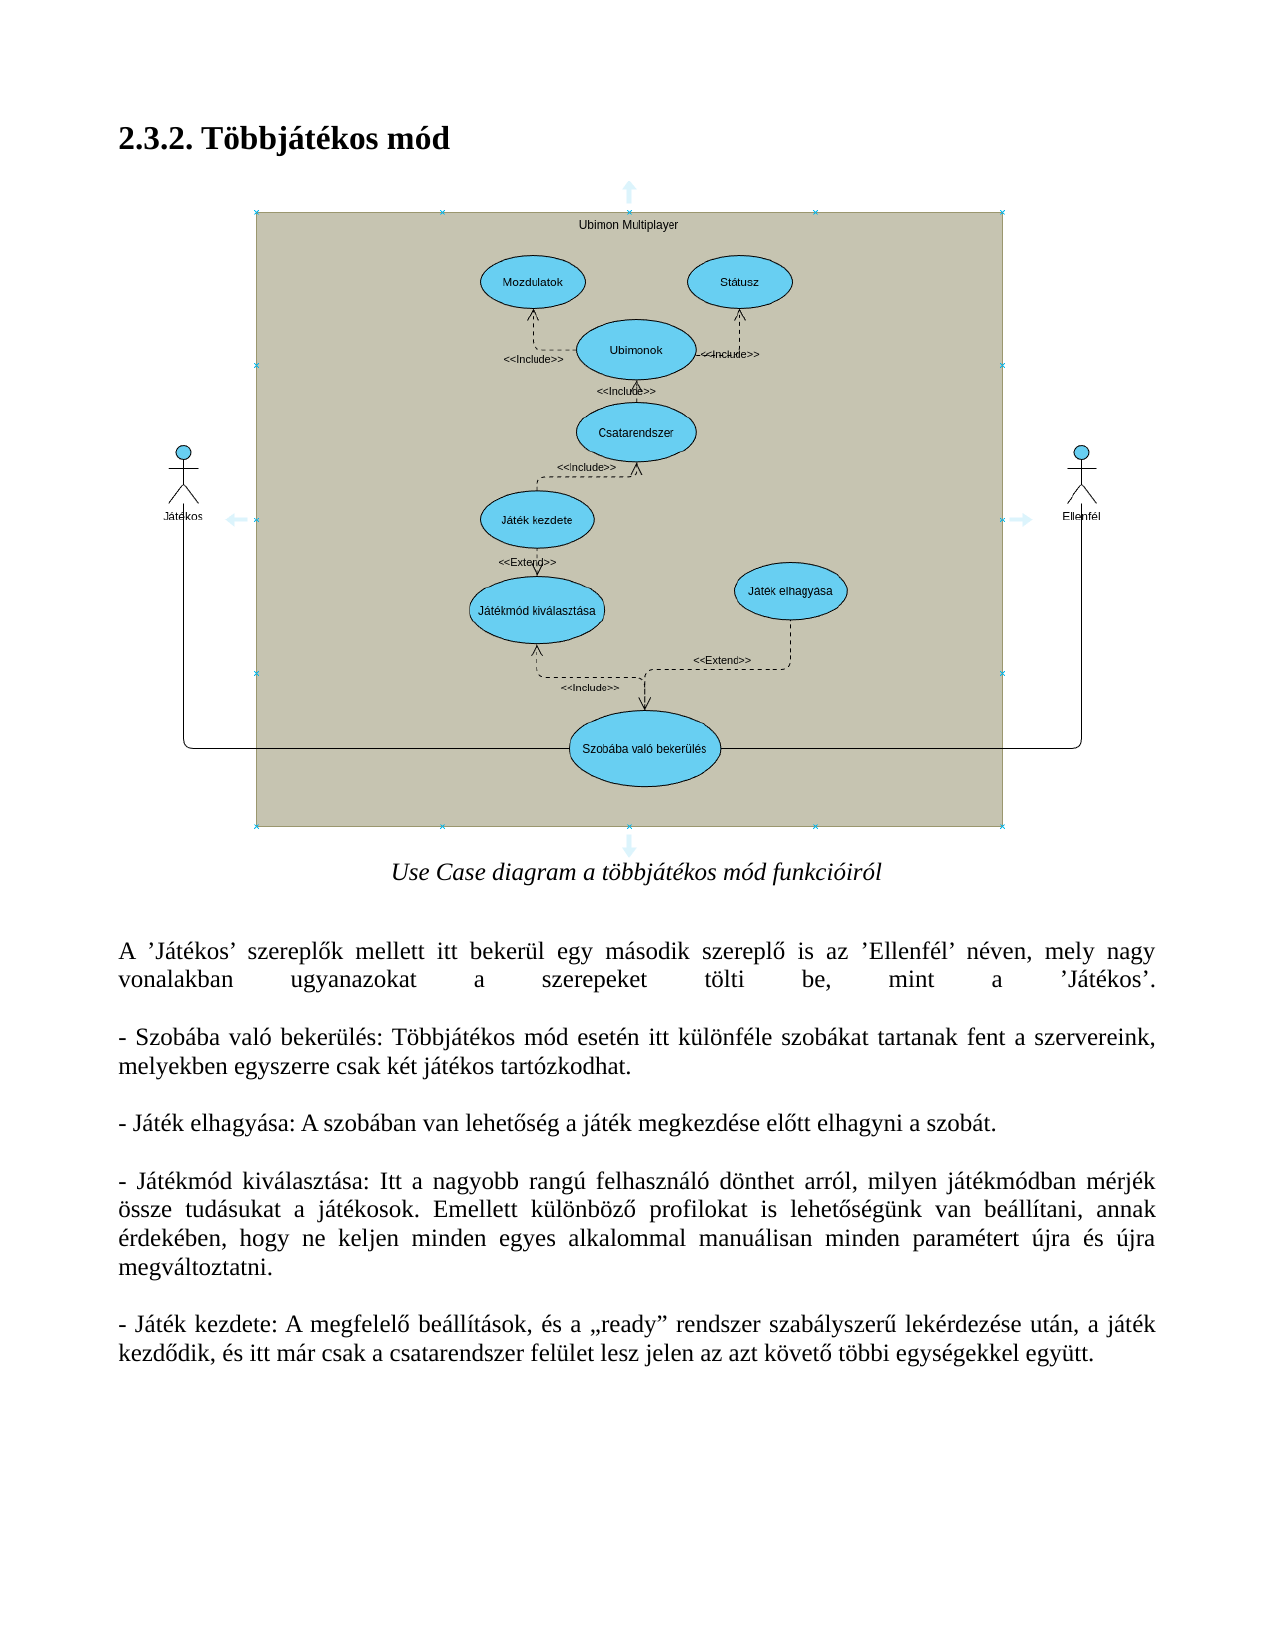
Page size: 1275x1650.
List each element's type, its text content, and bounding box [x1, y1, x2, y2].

text Use Case diagram a többjátékos mód funkcióiról [136, 858, 1139, 886]
subtitle 2.3.2. Többjátékos mód [118, 118, 1157, 156]
text - Játék kezdete: A megfelelő beállítások, és a „ready” rendszer szabályszerű lekérdezése után, a játék kezdődik, és itt már csak a csatarendszer felület lesz jelen az azt követő többi egységekkel együtt. [118, 1309, 1157, 1367]
text A ’Játékos’ szereplők mellett itt bekerül egy második szereplő is az ’Ellenfél’ néven, mely nagy vonalakban ugyanazokat a szerepeket tölti be, mint a ’Játékos’. - Szobába való bekerülés: Többjátékos mód esetén itt különféle szobákat tartanak fent a szervereink, melyekben egyszerre csak két játékos tartózkodhat. [118, 936, 1157, 1079]
text - Játék elhagyása: A szobában van lehetőség a játék megkezdése előtt elhagyni a szobát. [118, 1108, 1157, 1137]
text - Játékmód kiválasztása: Itt a nagyobb rangú felhasználó dönthet arról, milyen játékmódban mérjék össze tudásukat a játékosok. Emellett különböző profilokat is lehetőségünk van beállítani, annak érdekében, hogy ne keljen minden egyes alkalommal manuálisan minden paramétert újra és újra megváltoztatni. [118, 1166, 1157, 1281]
picture [135, 181, 1140, 858]
